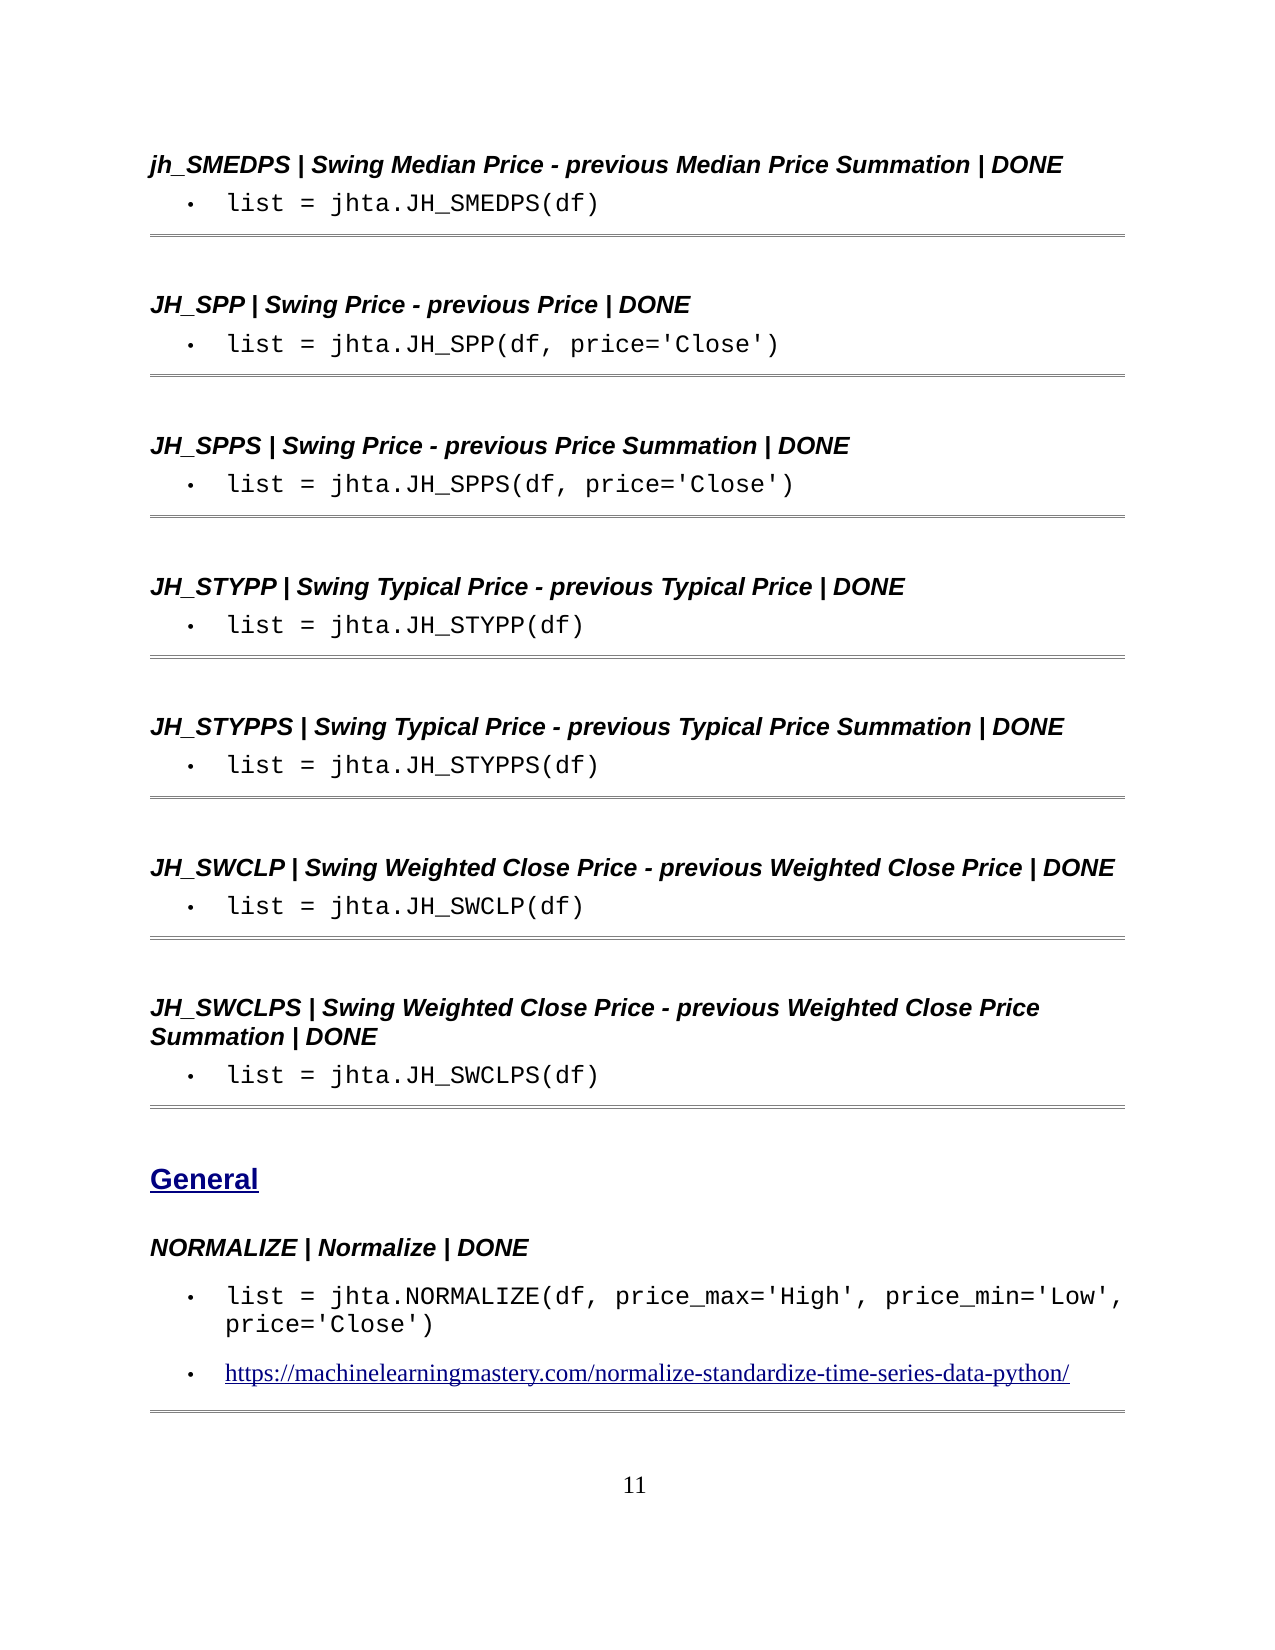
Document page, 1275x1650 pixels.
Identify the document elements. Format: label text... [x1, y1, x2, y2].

list list = jhta.JH_SPP(df, price='Close') [187, 332, 1125, 360]
list list = jhta.JH_SWCLP(df) [187, 894, 1125, 922]
subtitle JH_SWCLPS | Swing Weighted Close Price - previous Weighted Close Price Summation | DONE [150, 993, 1125, 1050]
list list = jhta.JH_STYPPS(df) [187, 753, 1125, 781]
list list = jhta.NORMALIZE(df, price_max='High', price_min='Low', price='Close') [187, 1283, 1125, 1340]
subtitle JH_STYPP | Swing Typical Price - previous Typical Price | DONE [150, 572, 1125, 600]
list https://machinelearningmastery.com/normalize-standardize-time-series-data-python/ [187, 1358, 1125, 1387]
list list = jhta.JH_SPPS(df, price='Close') [187, 472, 1125, 500]
subtitle JH_STYPPS | Swing Typical Price - previous Typical Price Summation | DONE [150, 712, 1125, 741]
list list = jhta.JH_SMEDPS(df) [187, 191, 1125, 219]
subtitle JH_SWCLP | Swing Weighted Close Price - previous Weighted Close Price | DONE [150, 853, 1125, 881]
subtitle NORMALIZE | Normalize | DONE [150, 1233, 1125, 1262]
subtitle JH_SPP | Swing Price - previous Price | DONE [150, 291, 1125, 319]
subtitle JH_SPPS | Swing Price - previous Price Summation | DONE [150, 431, 1125, 459]
list list = jhta.JH_STYPP(df) [187, 613, 1125, 641]
subtitle General [150, 1162, 1125, 1196]
subtitle jh_SMEDPS | Swing Median Price - previous Median Price Summation | DONE [150, 150, 1125, 178]
list list = jhta.JH_SWCLPS(df) [187, 1063, 1125, 1091]
